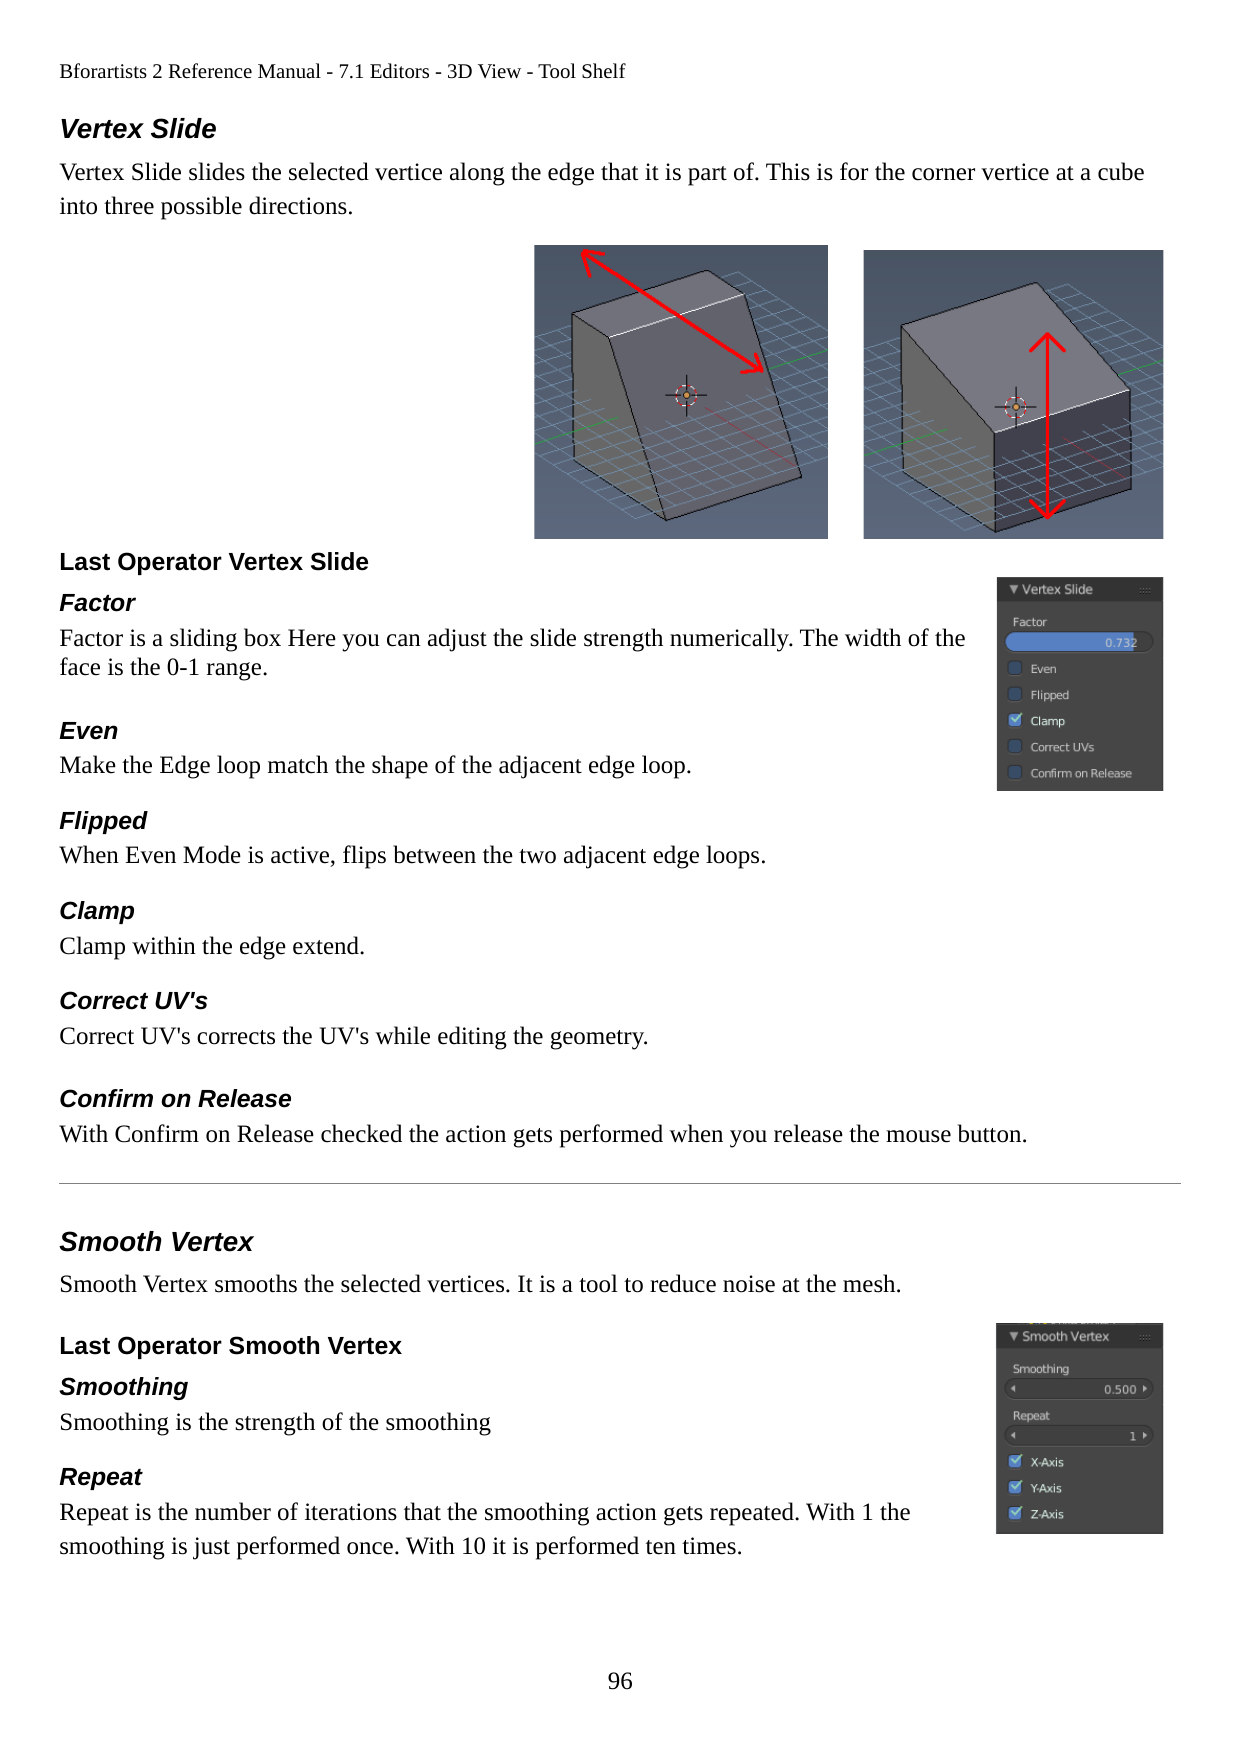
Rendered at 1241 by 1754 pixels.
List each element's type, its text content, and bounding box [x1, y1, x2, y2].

text Vertex Slide slides the selected vertice along the edge that it is part of. This is for the corner vertice at a cube into three possible directions. [59, 157, 1181, 220]
subtitle Smoothing [59, 1372, 995, 1401]
subtitle Confirm on Release [59, 1084, 1181, 1113]
picture [996, 577, 1164, 791]
text Make the Edge loop match the shape of the adjacent edge loop. [59, 751, 996, 779]
text Smoothing is the strength of the smoothing [59, 1407, 995, 1436]
subtitle Even [59, 716, 996, 744]
subtitle [1164, 1372, 1181, 1401]
subtitle [1164, 716, 1181, 744]
picture [534, 245, 828, 539]
text Clamp within the edge extend. [59, 931, 1181, 959]
subtitle Vertex Slide [59, 113, 1181, 144]
text Factor is a sliding box Here you can adjust the slide strength numerically. The width of the face is the 0-1 range. [59, 623, 996, 681]
subtitle [1164, 588, 1181, 617]
text Repeat is the number of iterations that the smoothing action gets repeated. With 1 the smoothing is just performed once. With 10 it is performed ten times. [59, 1497, 1181, 1560]
text When Even Mode is active, flips between the two adjacent edge loops. [59, 841, 1181, 869]
subtitle Correct UV's [59, 986, 1181, 1014]
text Smooth Vertex smooths the selected vertices. It is a tool to reduce noise at the mesh. [59, 1269, 1181, 1298]
subtitle Factor [59, 588, 996, 617]
subtitle Clamp [59, 896, 1181, 924]
subtitle [1164, 1462, 1181, 1491]
text With Confirm on Release checked the action gets performed when you release the mouse button. [59, 1119, 1181, 1148]
subtitle Smooth Vertex [59, 1225, 1181, 1257]
picture [995, 1323, 1164, 1534]
subtitle Repeat [59, 1462, 995, 1491]
subtitle Last Operator Smooth Vertex [59, 1331, 995, 1359]
subtitle Last Operator Vertex Slide [59, 547, 1181, 576]
subtitle Flipped [59, 806, 1181, 834]
text Correct UV's corrects the UV's while editing the geometry. [59, 1021, 1181, 1049]
picture [863, 250, 1164, 539]
